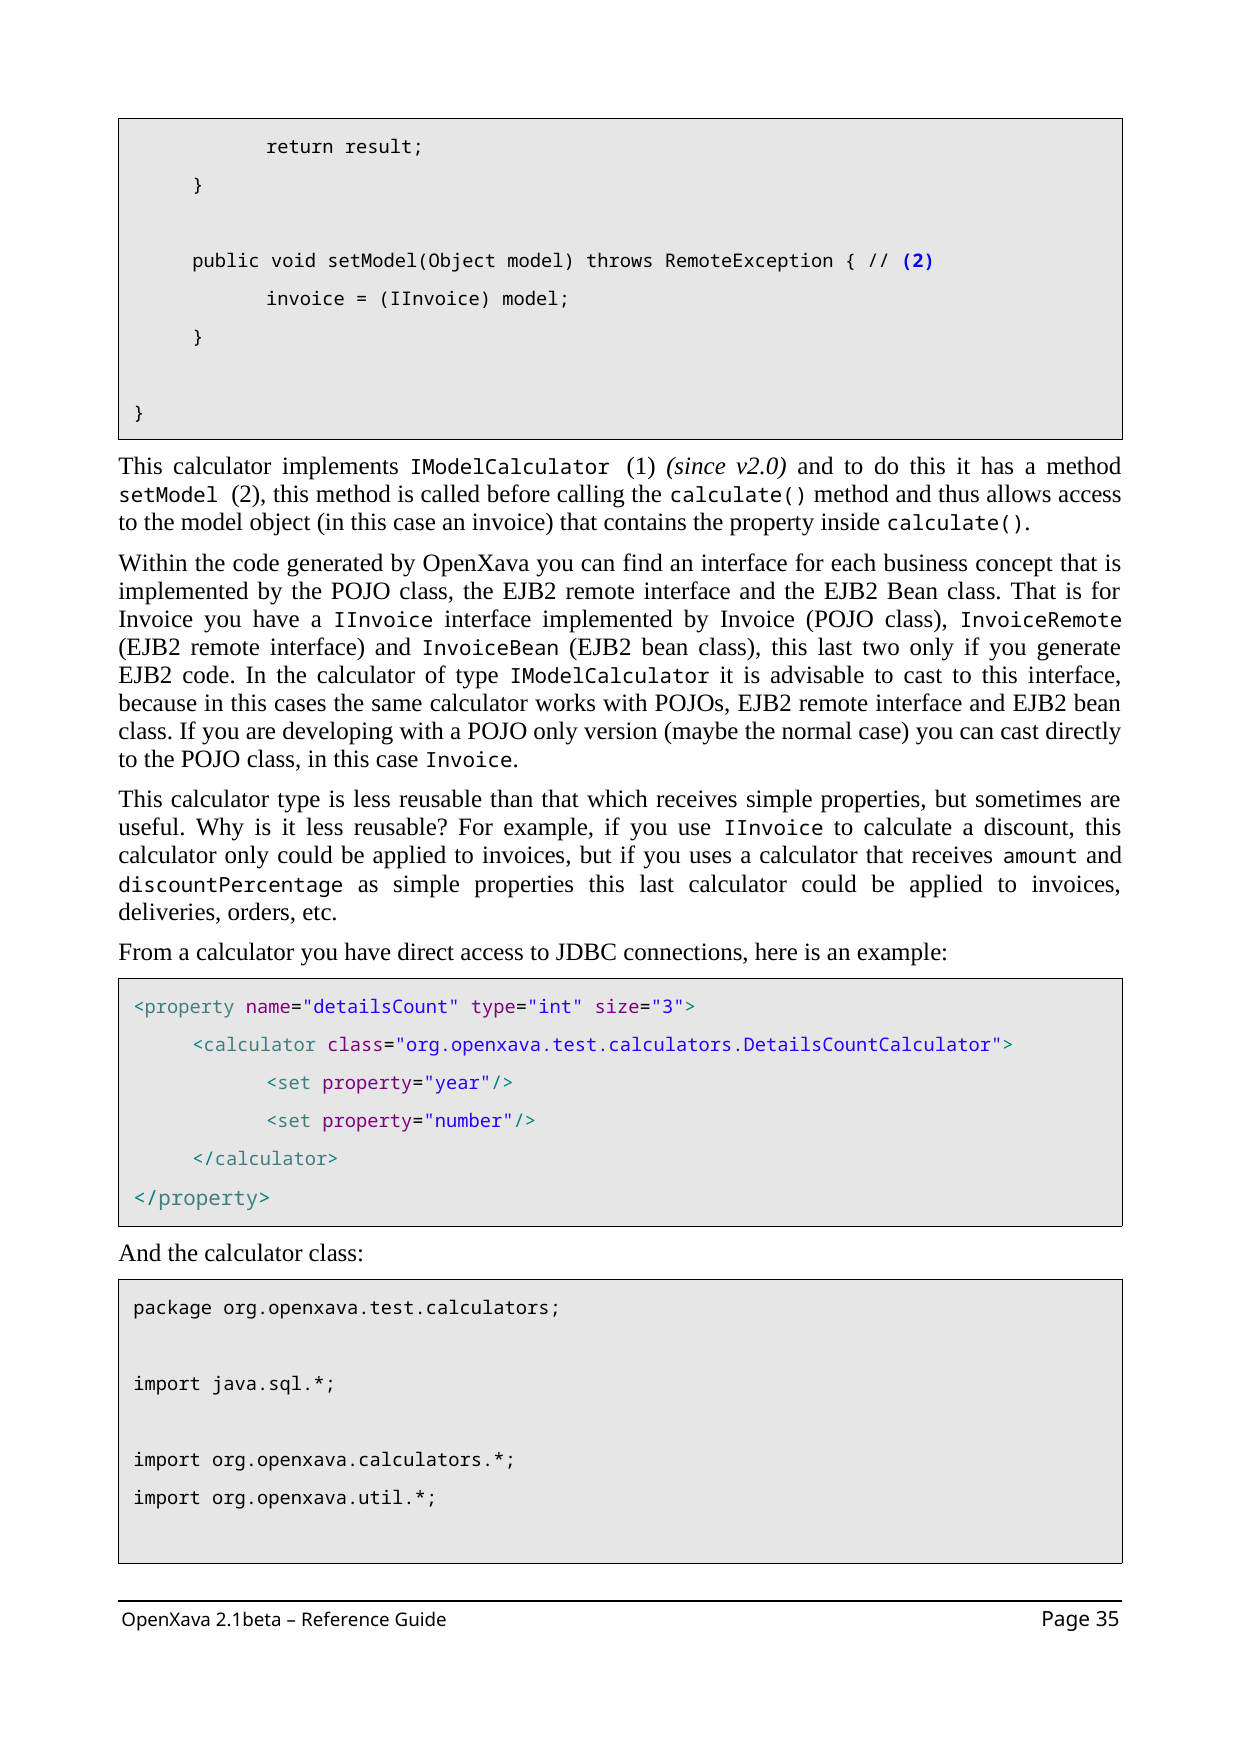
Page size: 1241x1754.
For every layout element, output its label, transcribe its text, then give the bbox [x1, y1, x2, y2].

text This calculator implements IModelCalculator (1) (since v2.0) and to do this it has a method setModel (2), this method is called before calling the calculate() method and thus allows access to the model object (in this case an invoice) that contains the property inside calculate(). [118, 452, 1122, 537]
text This calculator type is less reusable than that which receives simple properties, but sometimes are useful. Why is it less reusable? For example, if you use IInvoice to calculate a discount, this calculator only could be applied to invoices, but if you uses a calculator that receives amount and discountPercentage as simple properties this last calculator could be applied to invoices, deliveries, orders, etc. [118, 786, 1122, 926]
text import org.openxava.calculators.*; [119, 1431, 1122, 1469]
text <set property="number"/> [119, 1092, 1122, 1130]
text Within the code generated by OpenXava you can find an interface for each business concept that is implemented by the POJO class, the EJB2 remote interface and the EJB2 Bean class. That is for Invoice you have a IInvoice interface implemented by Invoice (POJO class), InvoiceRemote (EJB2 remote interface) and InvoiceBean (EJB2 bean class), this last two only if you generate EJB2 code. In the calculator of type IModelCalculator it is advisable to cast to this interface, because in this cases the same calculator works with POJOs, EJB2 remote interface and EJB2 bean class. If you are developing with a POJO only version (maybe the normal case) you can cast directly to the POJO class, in this case Invoice. [118, 549, 1122, 773]
text <property name="detailsCount" type="int" size="3"> [119, 979, 1122, 1016]
text public void setModel(Object model) throws RemoteException { // (2) [119, 232, 1122, 270]
text invoice = (IInvoice) model; [119, 270, 1122, 308]
text return result; [119, 119, 1122, 156]
text <set property="year"/> [119, 1054, 1122, 1092]
text From a calculator you have direct access to JDBC connections, here is an example: [118, 938, 1122, 966]
text And the calculator class: [118, 1239, 1122, 1267]
text } [119, 384, 1122, 439]
text } [119, 156, 1122, 194]
text <calculator class="org.openxava.test.calculators.DetailsCountCalculator"> [119, 1016, 1122, 1054]
text </calculator> [119, 1130, 1122, 1168]
text package org.openxava.test.calculators; [119, 1280, 1122, 1317]
text </property> [119, 1168, 1122, 1226]
text import java.sql.*; [119, 1355, 1122, 1393]
text import org.openxava.util.*; [119, 1469, 1122, 1507]
text } [119, 308, 1122, 346]
